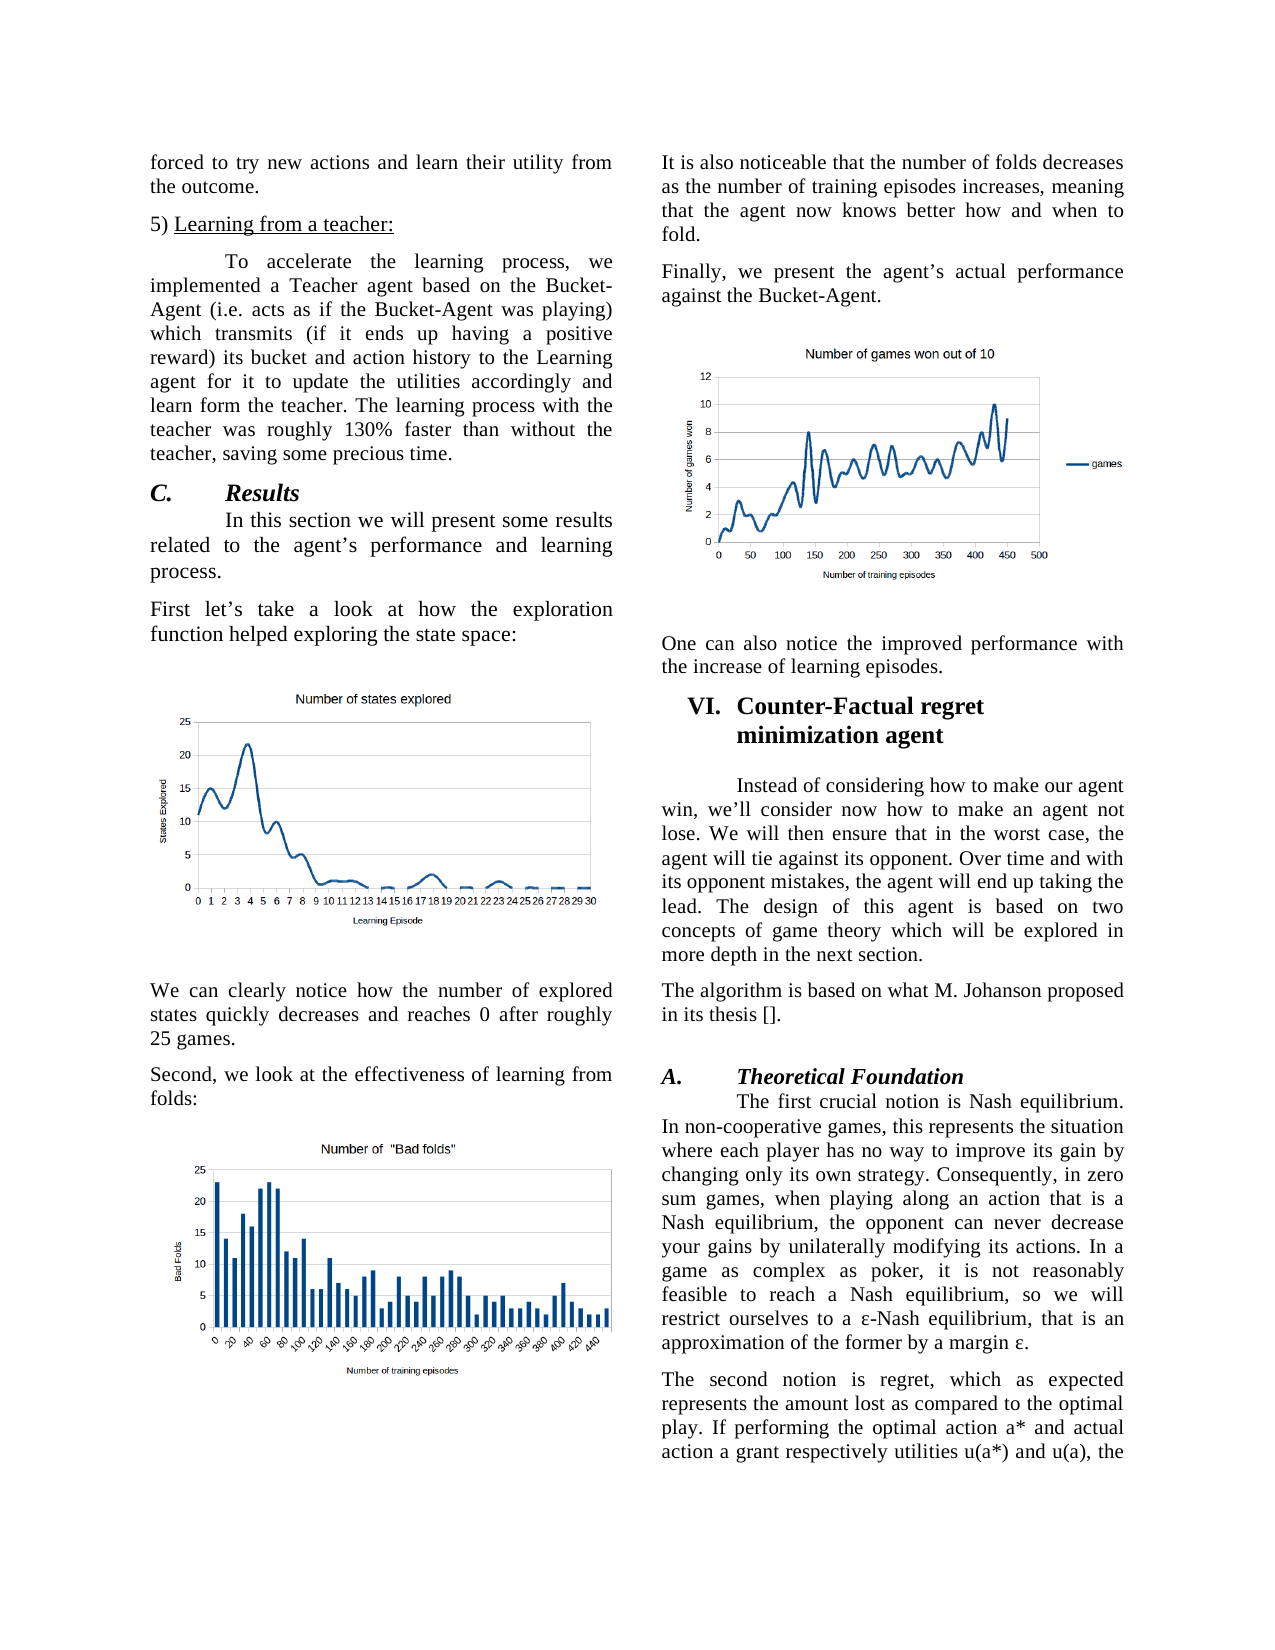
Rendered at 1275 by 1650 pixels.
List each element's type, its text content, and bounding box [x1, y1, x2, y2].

text To accelerate the learning process, we implemented a Teacher agent based on the Bucket-Agent (i.e. acts as if the Bucket-Agent was playing) which transmits (if it ends up having a positive reward) its bucket and action history to the Learning agent for it to update the utilities accordingly and learn form the teacher. The learning process with the teacher was roughly 130% faster than without the teacher, saving some precious time. [150, 249, 613, 465]
text The second notion is regret, which as expected represents the amount lost as compared to the optimal play. If performing the optimal action a* and actual action a grant respectively utilities u(a*) and u(a), the [661, 1367, 1125, 1463]
text Instead of considering how to make our agent win, we’ll consider now how to make an agent not lose. We will then ensure that in the worst case, the agent will tie against its opponent. Over time and with its opponent mistakes, the agent will end up taking the lead. The design of this agent is based on two concepts of game theory which will be explored in more depth in the next section. [661, 773, 1125, 966]
picture [667, 333, 1132, 594]
subtitle C. Results [150, 478, 613, 507]
text One can also notice the improved performance with the increase of learning episodes. [661, 630, 1125, 678]
text Second, we look at the effectiveness of learning from folds: [150, 1062, 613, 1110]
text In this section we will present some results related to the agent’s performance and learning process. [150, 507, 613, 583]
picture [141, 678, 605, 940]
text The algorithm is based on what M. Johanson proposed in its thesis []. [661, 978, 1125, 1026]
text 5) Learning from a teacher: [150, 211, 613, 236]
subtitle Counter-Factual regret minimization agent [661, 691, 1125, 749]
text It is also noticeable that the number of folds decreases as the number of training episodes increases, meaning that the agent now knows better how and when to fold. [661, 150, 1125, 246]
text forced to try new actions and learn their utility from the outcome. [150, 150, 613, 198]
text The first crucial notion is Nash equilibrium. In non-cooperative games, this represents the situation where each player has no way to improve its gain by changing only its own strategy. Consequently, in zero sum games, when playing along an action that is a Nash equilibrium, the opponent can never decrease your gains by unilaterally modifying its actions. In a game as complex as poker, it is not reasonably feasible to reach a Nash equilibrium, so we will restrict ourselves to a ε-Nash equilibrium, that is an approximation of the former by a margin ε. [661, 1089, 1125, 1354]
picture [156, 1129, 620, 1390]
text First let’s take a look at how the exploration function helped exploring the state space: [150, 596, 613, 647]
text We can clearly notice how the number of explored states quickly decreases and reaches 0 after roughly 25 games. [150, 977, 613, 1050]
text Finally, we present the agent’s actual performance against the Bucket-Agent. [661, 259, 1125, 307]
subtitle A. Theoretical Foundation [661, 1063, 1125, 1089]
